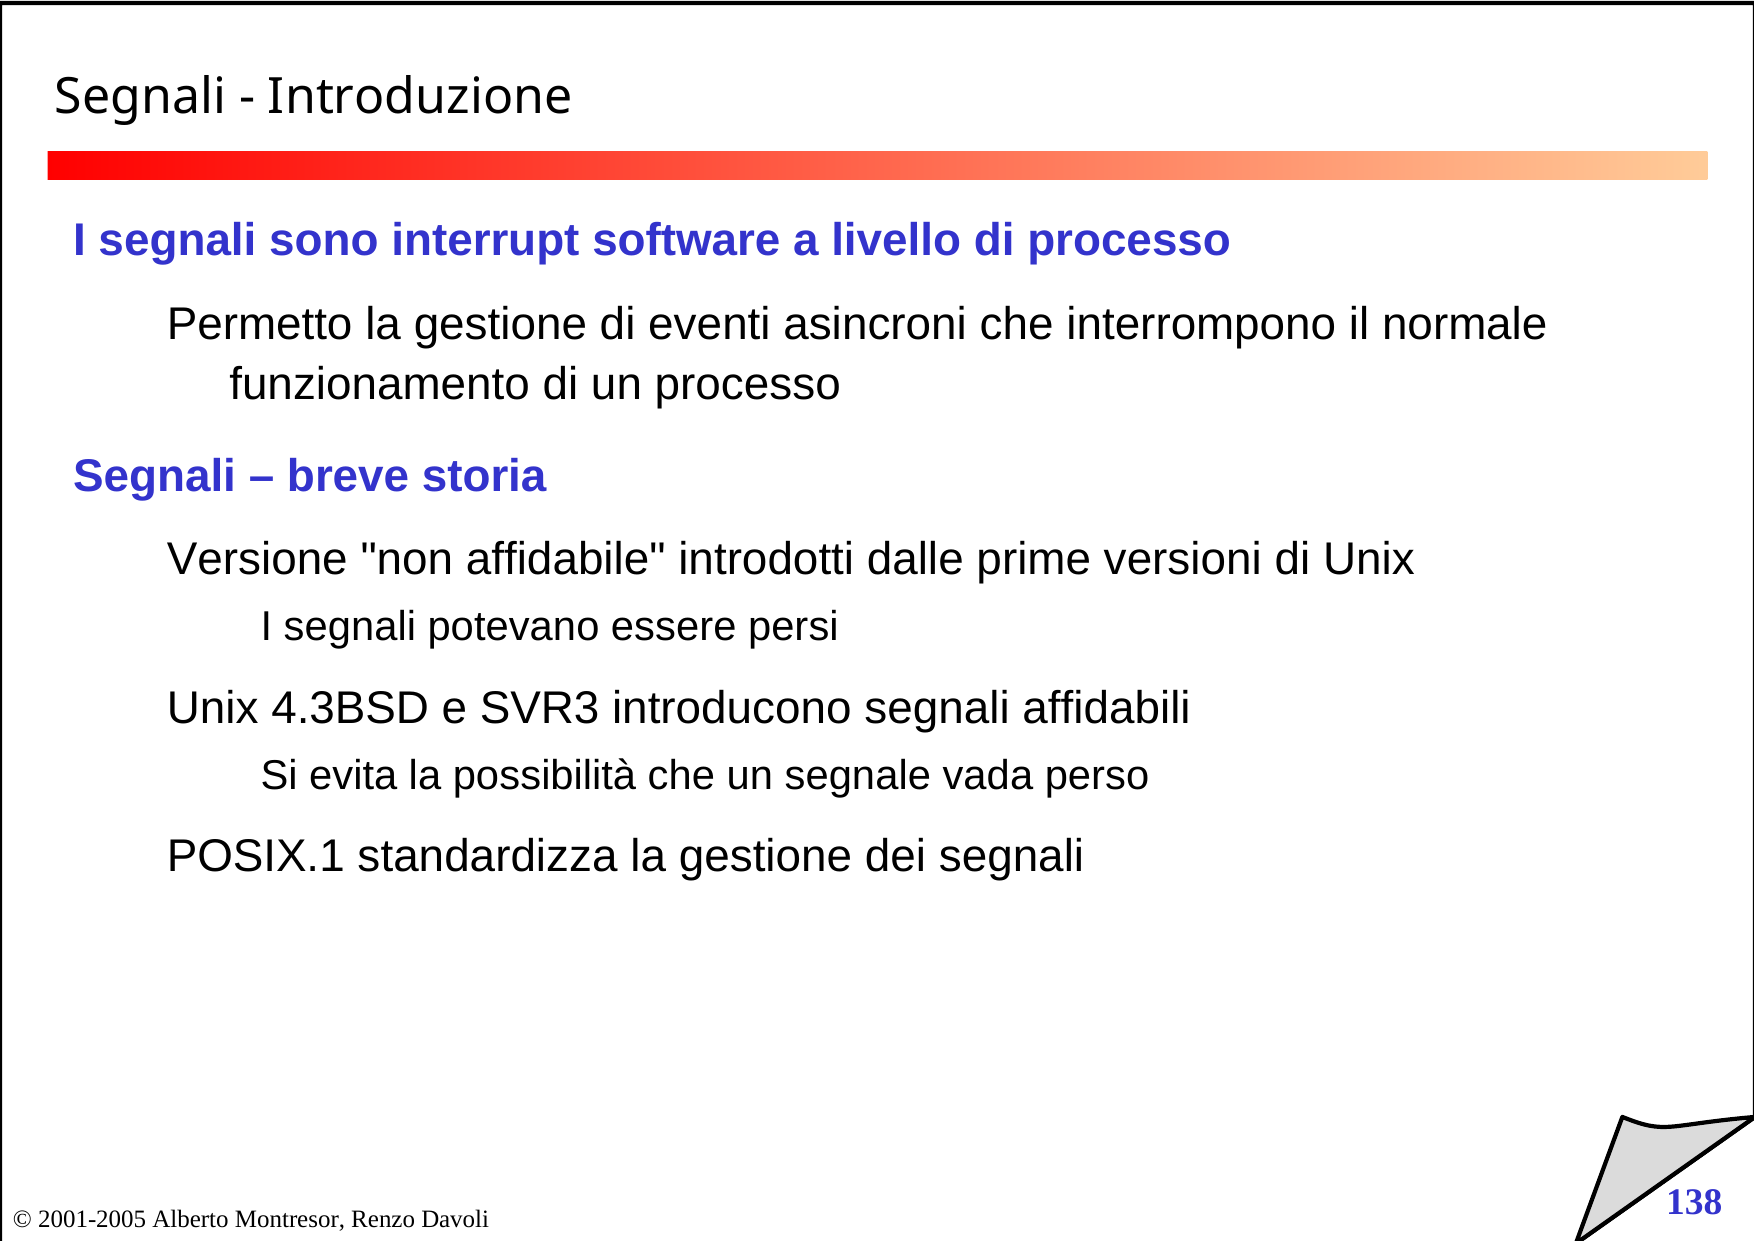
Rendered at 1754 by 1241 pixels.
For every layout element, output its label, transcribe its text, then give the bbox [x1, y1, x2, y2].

list I segnali sono interrupt software a livello di processo Permetto la gestione di eventi asincroni che interrompono il normale funzionamento di un processo Segnali – breve storia Versione "non affidabile" introdotti dalle prime versioni di Unix I segnali potevano essere persi Unix 4.3BSD e SVR3 introducono segnali affidabili Si evita la possibilità che un segnale vada perso POSIX.1 standardizza la gestione dei segnali [58, 206, 1696, 890]
title Segnali - Introduzione [40, 8, 1714, 185]
